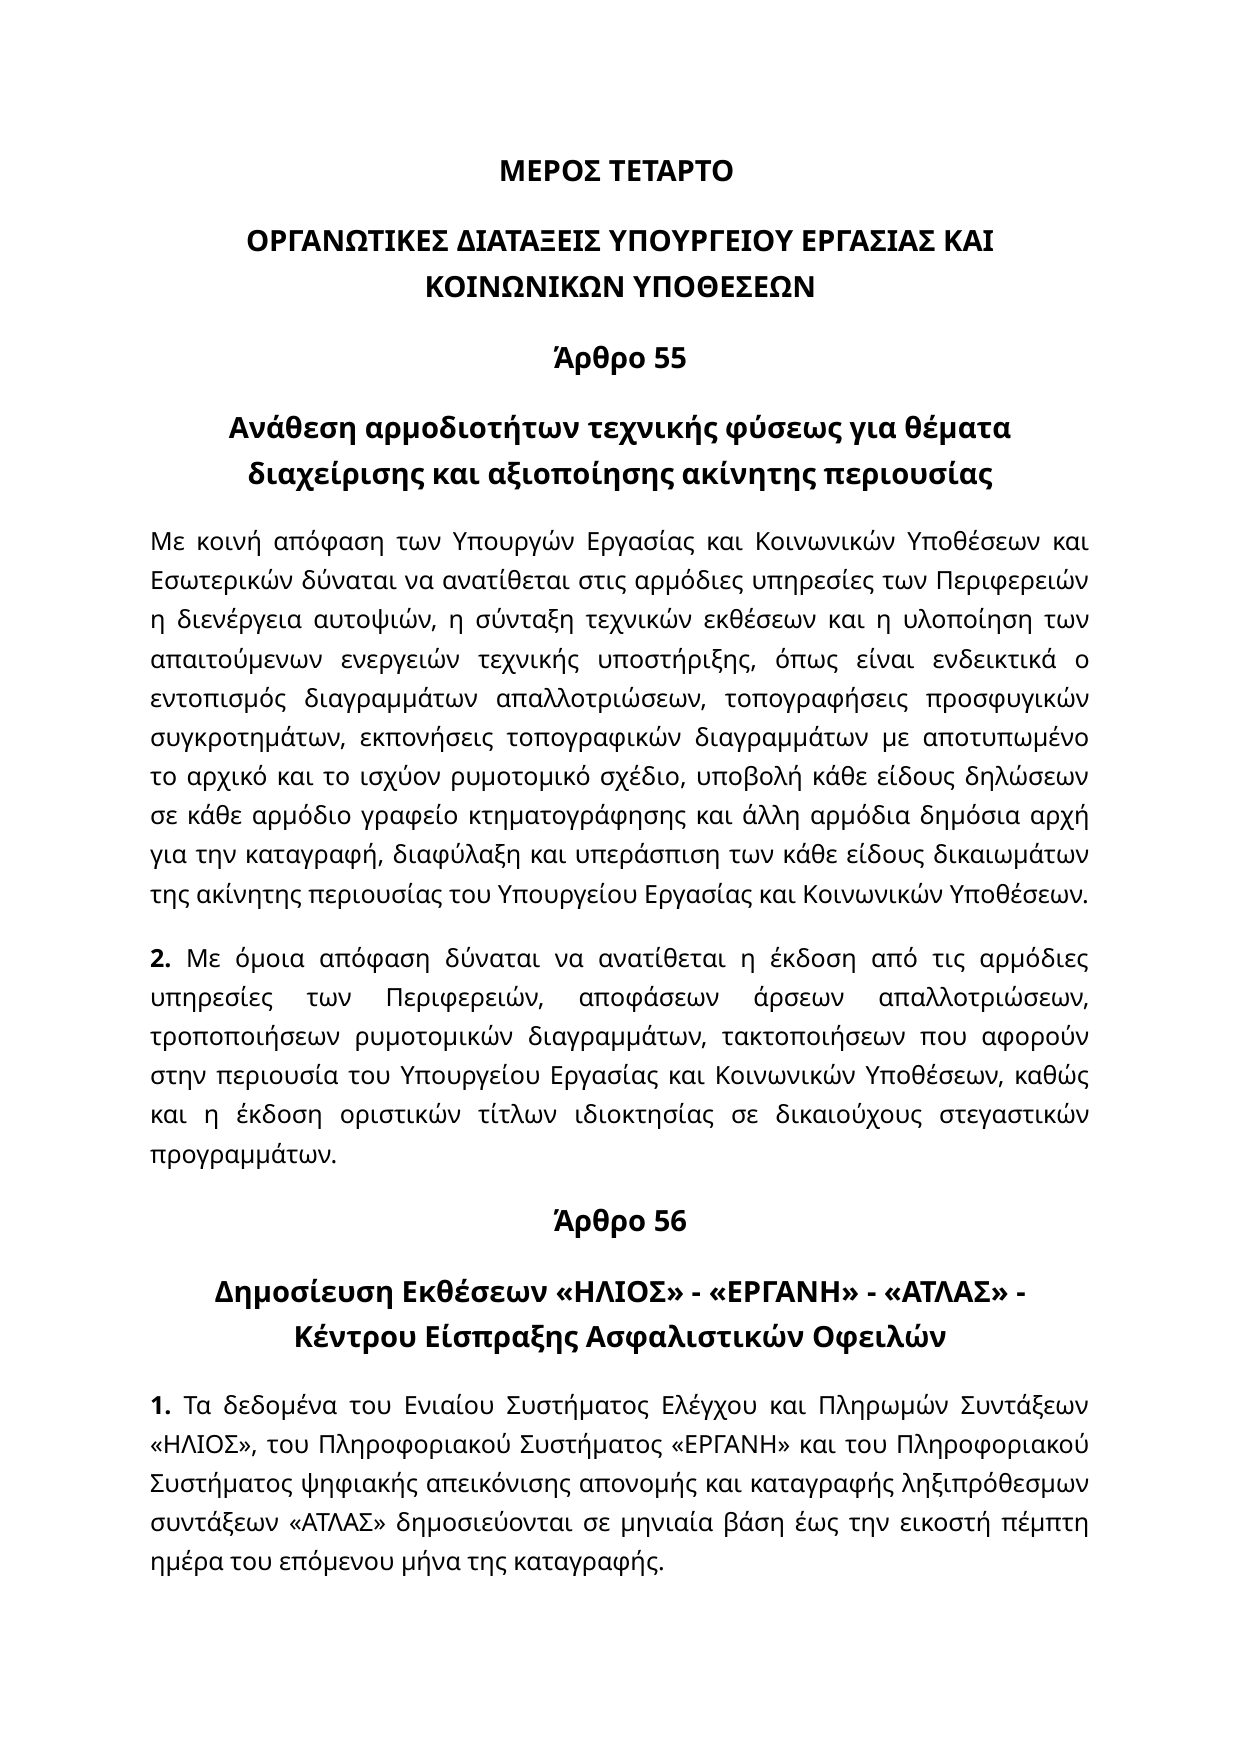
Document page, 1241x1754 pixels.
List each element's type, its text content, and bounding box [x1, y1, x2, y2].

subtitle Ανάθεση αρμοδιοτήτων τεχνικής φύσεως για θέματα διαχείρισης και αξιοποίησης ακίνητης περιουσίας [150, 407, 1090, 493]
text Με κοινή απόφαση των Υπουργών Εργασίας και Κοινωνικών Υποθέσεων και Εσωτερικών δύναται να ανατίθεται στις αρμόδιες υπηρεσίες των Περιφερειών η διενέργεια αυτοψιών, η σύνταξη τεχνικών εκθέσεων και η υλοποίηση των απαιτούμενων ενεργειών τεχνικής υποστήριξης, όπως είναι ενδεικτικά ο εντοπισμός διαγραμμάτων απαλλοτριώσεων, τοπογραφήσεις προσφυγικών συγκροτημάτων, εκπονήσεις τοπογραφικών διαγραμμάτων με αποτυπωμένο το αρχικό και το ισχύον ρυμοτομικό σχέδιο, υποβολή κάθε είδους δηλώσεων σε κάθε αρμόδιο γραφείο κτηματογράφησης και άλλη αρμόδια δημόσια αρχή για την καταγραφή, διαφύλαξη και υπεράσπιση των κάθε είδους δικαιωμάτων της ακίνητης περιουσίας του Υπουργείου Εργασίας και Κοινωνικών Υποθέσεων. [150, 524, 1090, 910]
subtitle ΜΕΡΟΣ ΤΕΤΑΡΤΟ [150, 150, 1090, 190]
subtitle ΟΡΓΑΝΩΤΙΚΕΣ ΔΙΑΤΑΞΕΙΣ ΥΠΟΥΡΓΕΙΟΥ ΕΡΓΑΣΙΑΣ ΚΑΙ ΚΟΙΝΩΝΙΚΩΝ ΥΠΟΘΕΣΕΩΝ [150, 221, 1090, 306]
subtitle Δημοσίευση Εκθέσεων «ΗΛΙΟΣ» - «ΕΡΓΑΝΗ» - «ΑΤΛΑΣ» - Κέντρου Είσπραξης Ασφαλιστικών Οφειλών [150, 1271, 1090, 1356]
text 2. Με όμοια απόφαση δύναται να ανατίθεται η έκδοση από τις αρμόδιες υπηρεσίες των Περιφερειών, αποφάσεων άρσεων απαλλοτριώσεων, τροποποιήσεων ρυμοτομικών διαγραμμάτων, τακτοποιήσεων που αφορούν στην περιουσία του Υπουργείου Εργασίας και Κοινωνικών Υποθέσεων, καθώς και η έκδοση οριστικών τίτλων ιδιοκτησίας σε δικαιούχους στεγαστικών προγραμμάτων. [150, 940, 1090, 1170]
text 1. Τα δεδομένα του Ενιαίου Συστήματος Ελέγχου και Πληρωμών Συντάξεων «ΗΛΙΟΣ», του Πληροφοριακού Συστήματος «ΕΡΓΑΝΗ» και του Πληροφοριακού Συστήματος ψηφιακής απεικόνισης απονομής και καταγραφής ληξιπρόθεσμων συντάξεων «ΑΤΛΑΣ» δημοσιεύονται σε μηνιαία βάση έως την εικοστή πέμπτη ημέρα του επόμενου μήνα της καταγραφής. [150, 1387, 1090, 1578]
subtitle Άρθρο 55 [150, 337, 1090, 377]
subtitle Άρθρο 56 [150, 1200, 1090, 1240]
